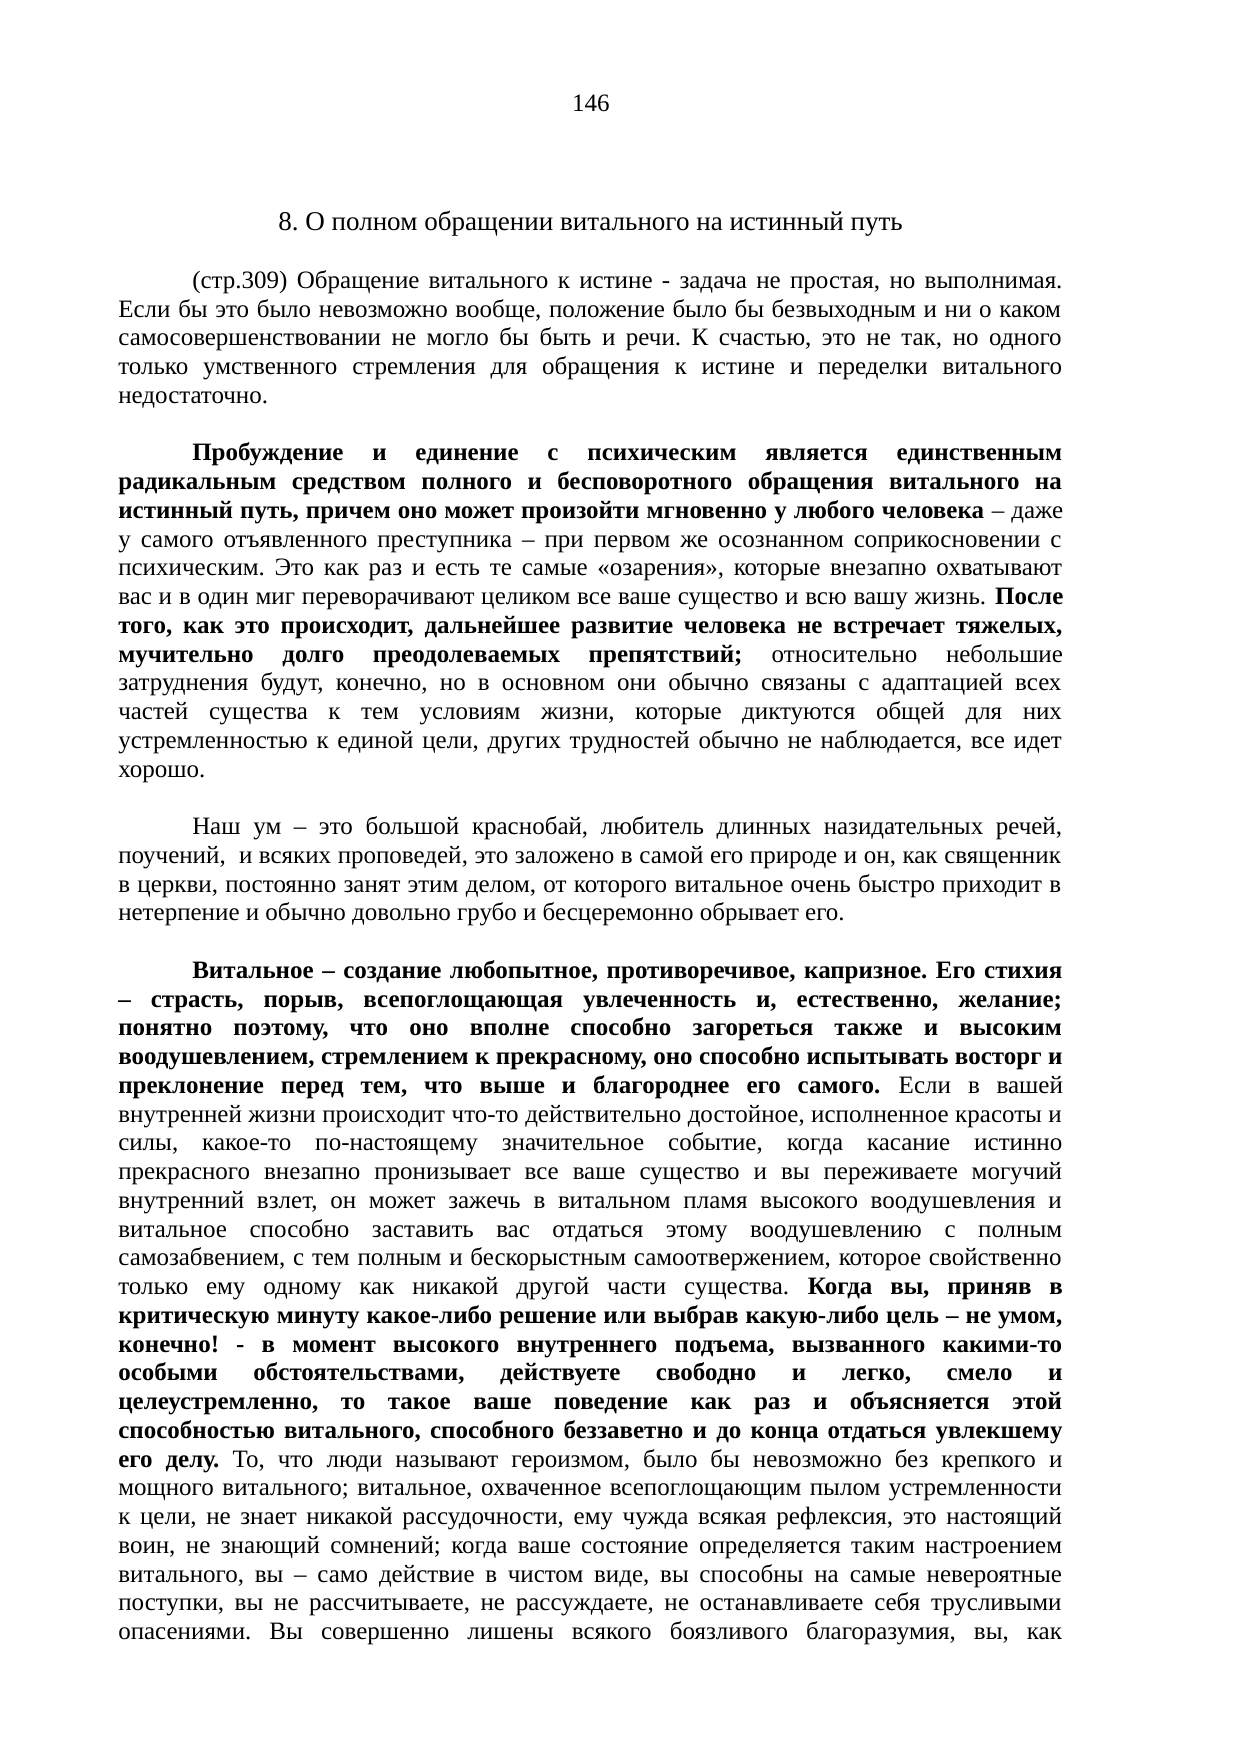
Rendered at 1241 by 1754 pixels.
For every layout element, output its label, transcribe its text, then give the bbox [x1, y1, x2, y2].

text Витальное – создание любопытное, противоречивое, капризное. Его стихия – страсть, порыв, всепоглощающая увлеченность и, естественно, желание; понятно поэтому, что оно вполне способно загореться также и высоким воодушевлением, стремлением к прекрасному, оно способно испытывать восторг и преклонение перед тем, что выше и благороднее его самого. Если в вашей внутренней жизни происходит что-то действительно достойное, исполненное красоты и силы, какое-то по-настоящему значительное событие, когда касание истинно прекрасного внезапно пронизывает все ваше существо и вы переживаете могучий внутренний взлет, он может зажечь в витальном пламя высокого воодушевления и витальное способно заставить вас отдаться этому воодушевлению с полным самозабвением, с тем полным и бескорыстным самоотвержением, которое свойственно только ему одному как никакой другой части существа. Когда вы, приняв в критическую минуту какое-либо решение или выбрав какую-либо цель – не умом, конечно! - в момент высокого внутреннего подъема, вызванного какими-то особыми обстоятельствами, действуете свободно и легко, смело и целеустремленно, то такое ваше поведение как раз и объясняется этой способностью витального, способного беззаветно и до конца отдаться увлекшему его делу. То, что люди называют героизмом, было бы невозможно без крепкого и мощного витального; витальное, охваченное всепоглощающим пылом устремленности к цели, не знает никакой рассудочности, ему чужда всякая рефлексия, это настоящий воин, не знающий сомнений; когда ваше состояние определяется таким настроением витального, вы – само действие в чистом виде, вы способны на самые невероятные поступки, вы не рассчитываете, не рассуждаете, не останавливаете себя трусливыми опасениями. Вы совершенно лишены всякого боязливого благоразумия, вы, как [118, 955, 1063, 1645]
text Пробуждение и единение с психическим является единственным радикальным средством полного и бесповоротного обращения витального на истинный путь, причем оно может произойти мгновенно у любого человека – даже у самого отъявленного преступника – при первом же осознанном соприкосновении с психическим. Это как раз и есть те самые «озарения», которые внезапно охватывают вас и в один миг переворачивают целиком все ваше существо и всю вашу жизнь. После того, как это происходит, дальнейшее развитие человека не встречает тяжелых, мучительно долго преодолеваемых препятствий; относительно небольшие затруднения будут, конечно, но в основном они обычно связаны с адаптацией всех частей существа к тем условиям жизни, которые диктуются общей для них устремленностью к единой цели, других трудностей обычно не наблюдается, все идет хорошо. [118, 437, 1063, 782]
text 8. О полном обращении витального на истинный путь [118, 205, 1063, 236]
text Наш ум – это большой краснобай, любитель длинных назидательных речей, поучений, и всяких проповедей, это заложено в самой его природе и он, как священник в церкви, постоянно занят этим делом, от которого витальное очень быстро приходит в нетерпение и обычно довольно грубо и бесцеремонно обрывает его. [118, 811, 1063, 926]
text (стр.309) Обращение витального к истине - задача не простая, но выполнимая. Если бы это было невозможно вообще, положение было бы безвыходным и ни о каком самосовершенствовании не могло бы быть и речи. К счастью, это не так, но одного только умственного стремления для обращения к истине и переделки витального недостаточно. [118, 265, 1063, 409]
